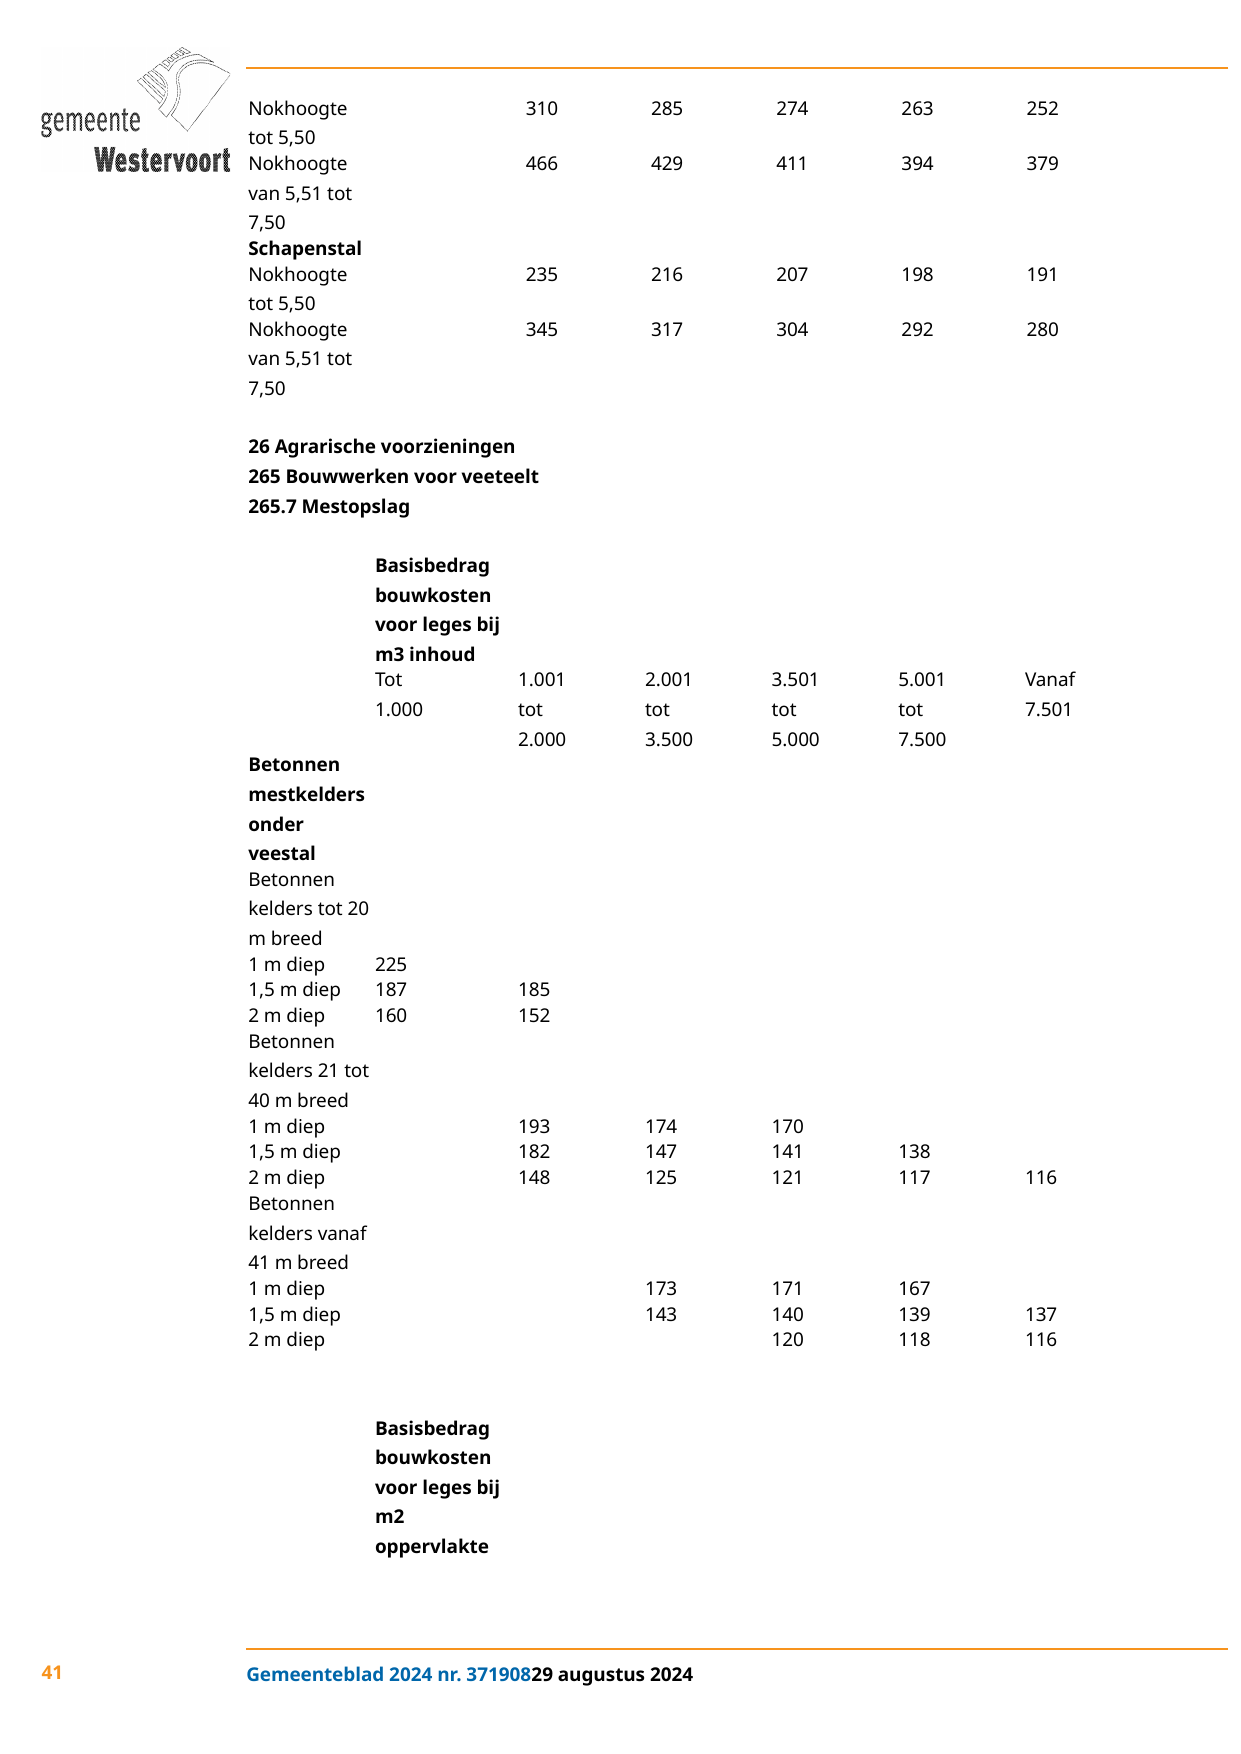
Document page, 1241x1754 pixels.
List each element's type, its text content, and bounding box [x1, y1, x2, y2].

table_cell [373, 150, 526, 235]
table_cell [645, 951, 771, 977]
table_cell [518, 1275, 645, 1301]
table_cell 345 [526, 316, 651, 401]
table_cell 379 [1026, 150, 1152, 235]
table_cell 1,5 m diep [248, 1301, 375, 1327]
table_cell 167 [898, 1275, 1025, 1301]
table_cell [1025, 977, 1152, 1002]
table_cell 225 [375, 951, 518, 977]
table_cell [651, 235, 776, 261]
table_cell [1025, 1113, 1152, 1139]
table_cell [373, 235, 526, 261]
table_cell [645, 866, 771, 951]
table_cell 116 [1025, 1165, 1152, 1190]
table_cell 174 [645, 1113, 771, 1139]
table_cell Betonnen kelders tot 20 m breed [248, 866, 375, 951]
table_header Basisbedrag bouwkosten voor leges bij m2 oppervlakte [375, 1415, 518, 1559]
table_cell 140 [771, 1301, 898, 1327]
table_cell 304 [776, 316, 901, 401]
table_cell [375, 1275, 518, 1301]
table_cell 121 [771, 1165, 898, 1190]
table_cell 394 [901, 150, 1026, 235]
table_header [248, 1415, 375, 1559]
table_cell 216 [651, 261, 776, 316]
table_cell [518, 1028, 645, 1113]
table_cell 148 [518, 1165, 645, 1190]
table_cell [898, 977, 1025, 1002]
table_cell [375, 1165, 518, 1190]
table_cell 274 [776, 95, 901, 150]
table_cell 182 [518, 1139, 645, 1164]
table_cell [375, 1028, 518, 1113]
table_cell [375, 752, 518, 866]
table_cell Betonnen mestkelders onder veestal [248, 752, 375, 866]
table_cell 310 [526, 95, 651, 150]
table_cell 138 [898, 1139, 1025, 1164]
table_cell [518, 752, 645, 866]
table_cell [898, 1113, 1025, 1139]
table_cell Nokhoogte van 5,51 tot 7,50 [248, 316, 373, 401]
table_cell [375, 866, 518, 951]
table_cell 1,5 m diep [248, 1139, 375, 1164]
table_cell [518, 1301, 645, 1327]
table_cell [771, 866, 898, 951]
table_cell 2 m diep [248, 1003, 375, 1028]
table_cell [645, 1028, 771, 1113]
table_cell 411 [776, 150, 901, 235]
table_cell [898, 1190, 1025, 1275]
table_cell [898, 1028, 1025, 1113]
table_cell [375, 1190, 518, 1275]
table_cell 187 [375, 977, 518, 1002]
table_cell [375, 1327, 518, 1352]
table_cell [771, 951, 898, 977]
table_cell 466 [526, 150, 651, 235]
table_cell [518, 866, 645, 951]
table_cell 147 [645, 1139, 771, 1164]
table_cell 143 [645, 1301, 771, 1327]
table_cell [898, 866, 1025, 951]
table_cell [518, 1190, 645, 1275]
table_cell [1025, 1190, 1152, 1275]
table_cell [526, 235, 651, 261]
text 26 Agrarische voorzieningen [248, 434, 1152, 459]
table_cell [518, 951, 645, 977]
table_cell 2 m diep [248, 1165, 375, 1190]
table_cell [373, 316, 526, 401]
table_cell 207 [776, 261, 901, 316]
table_cell [373, 261, 526, 316]
table_cell [373, 95, 526, 150]
table_cell [1025, 1139, 1152, 1164]
table_cell 252 [1026, 95, 1152, 150]
table_header [248, 552, 375, 667]
table_cell Betonnen kelders 21 tot 40 m breed [248, 1028, 375, 1113]
table_cell 1 m diep [248, 1275, 375, 1301]
table_cell 235 [526, 261, 651, 316]
table_cell 317 [651, 316, 776, 401]
table_cell [771, 1028, 898, 1113]
table_cell [1026, 235, 1152, 261]
table_cell 292 [901, 316, 1026, 401]
picture [41, 47, 231, 172]
table_cell 1,5 m diep [248, 977, 375, 1002]
table_cell [898, 752, 1025, 866]
table_cell [645, 1190, 771, 1275]
table_cell [771, 752, 898, 866]
table_cell 118 [898, 1327, 1025, 1352]
table_cell Schapenstal [248, 235, 373, 261]
table_cell 117 [898, 1165, 1025, 1190]
table_cell [898, 1003, 1025, 1028]
table_cell 2 m diep [248, 1327, 375, 1352]
table_cell [771, 977, 898, 1002]
table_cell 1 m diep [248, 951, 375, 977]
table_cell 280 [1026, 316, 1152, 401]
table_cell Tot 1.000 [375, 667, 518, 752]
table_cell 160 [375, 1003, 518, 1028]
table_cell [898, 951, 1025, 977]
table_cell [645, 1003, 771, 1028]
table_cell 263 [901, 95, 1026, 150]
table_cell Nokhoogte tot 5,50 [248, 95, 373, 150]
table_cell 198 [901, 261, 1026, 316]
table_cell 171 [771, 1275, 898, 1301]
table_cell 3.501 tot 5.000 [771, 667, 898, 752]
table_cell [518, 1327, 645, 1352]
table_cell [1025, 752, 1152, 866]
table_cell 137 [1025, 1301, 1152, 1327]
table_cell [771, 1003, 898, 1028]
table_cell [776, 235, 901, 261]
table_cell [1025, 1028, 1152, 1113]
table_cell [375, 1113, 518, 1139]
table_cell Vanaf 7.501 [1025, 667, 1152, 752]
table_cell [901, 235, 1026, 261]
table_cell [771, 1190, 898, 1275]
table_cell 116 [1025, 1327, 1152, 1352]
text 265.7 Mestopslag [248, 493, 1152, 519]
table_header Basisbedrag bouwkosten voor leges bij m3 inhoud [375, 552, 518, 667]
table_cell [645, 752, 771, 866]
table_cell Betonnen kelders vanaf 41 m breed [248, 1190, 375, 1275]
text 265 Bouwwerken voor veeteelt [248, 463, 1152, 489]
table_cell 429 [651, 150, 776, 235]
table_cell Nokhoogte tot 5,50 [248, 261, 373, 316]
table_cell 5.001 tot 7.500 [898, 667, 1025, 752]
table_cell Nokhoogte van 5,51 tot 7,50 [248, 150, 373, 235]
table_cell 1 m diep [248, 1113, 375, 1139]
table_cell [645, 1327, 771, 1352]
table_cell 152 [518, 1003, 645, 1028]
table_cell [375, 1139, 518, 1164]
table_cell 285 [651, 95, 776, 150]
table_cell 193 [518, 1113, 645, 1139]
table_cell [645, 977, 771, 1002]
table_cell 125 [645, 1165, 771, 1190]
table_cell 139 [898, 1301, 1025, 1327]
table_cell 2.001 tot 3.500 [645, 667, 771, 752]
table_cell 120 [771, 1327, 898, 1352]
table_cell [1025, 1275, 1152, 1301]
table_cell [1025, 1003, 1152, 1028]
table_cell [1025, 866, 1152, 951]
table_cell 185 [518, 977, 645, 1002]
table_cell 141 [771, 1139, 898, 1164]
table_cell 1.001 tot 2.000 [518, 667, 645, 752]
table_cell 173 [645, 1275, 771, 1301]
table_cell [248, 667, 375, 752]
table_cell 191 [1026, 261, 1152, 316]
table_cell 170 [771, 1113, 898, 1139]
table_cell [375, 1301, 518, 1327]
table_cell [1025, 951, 1152, 977]
